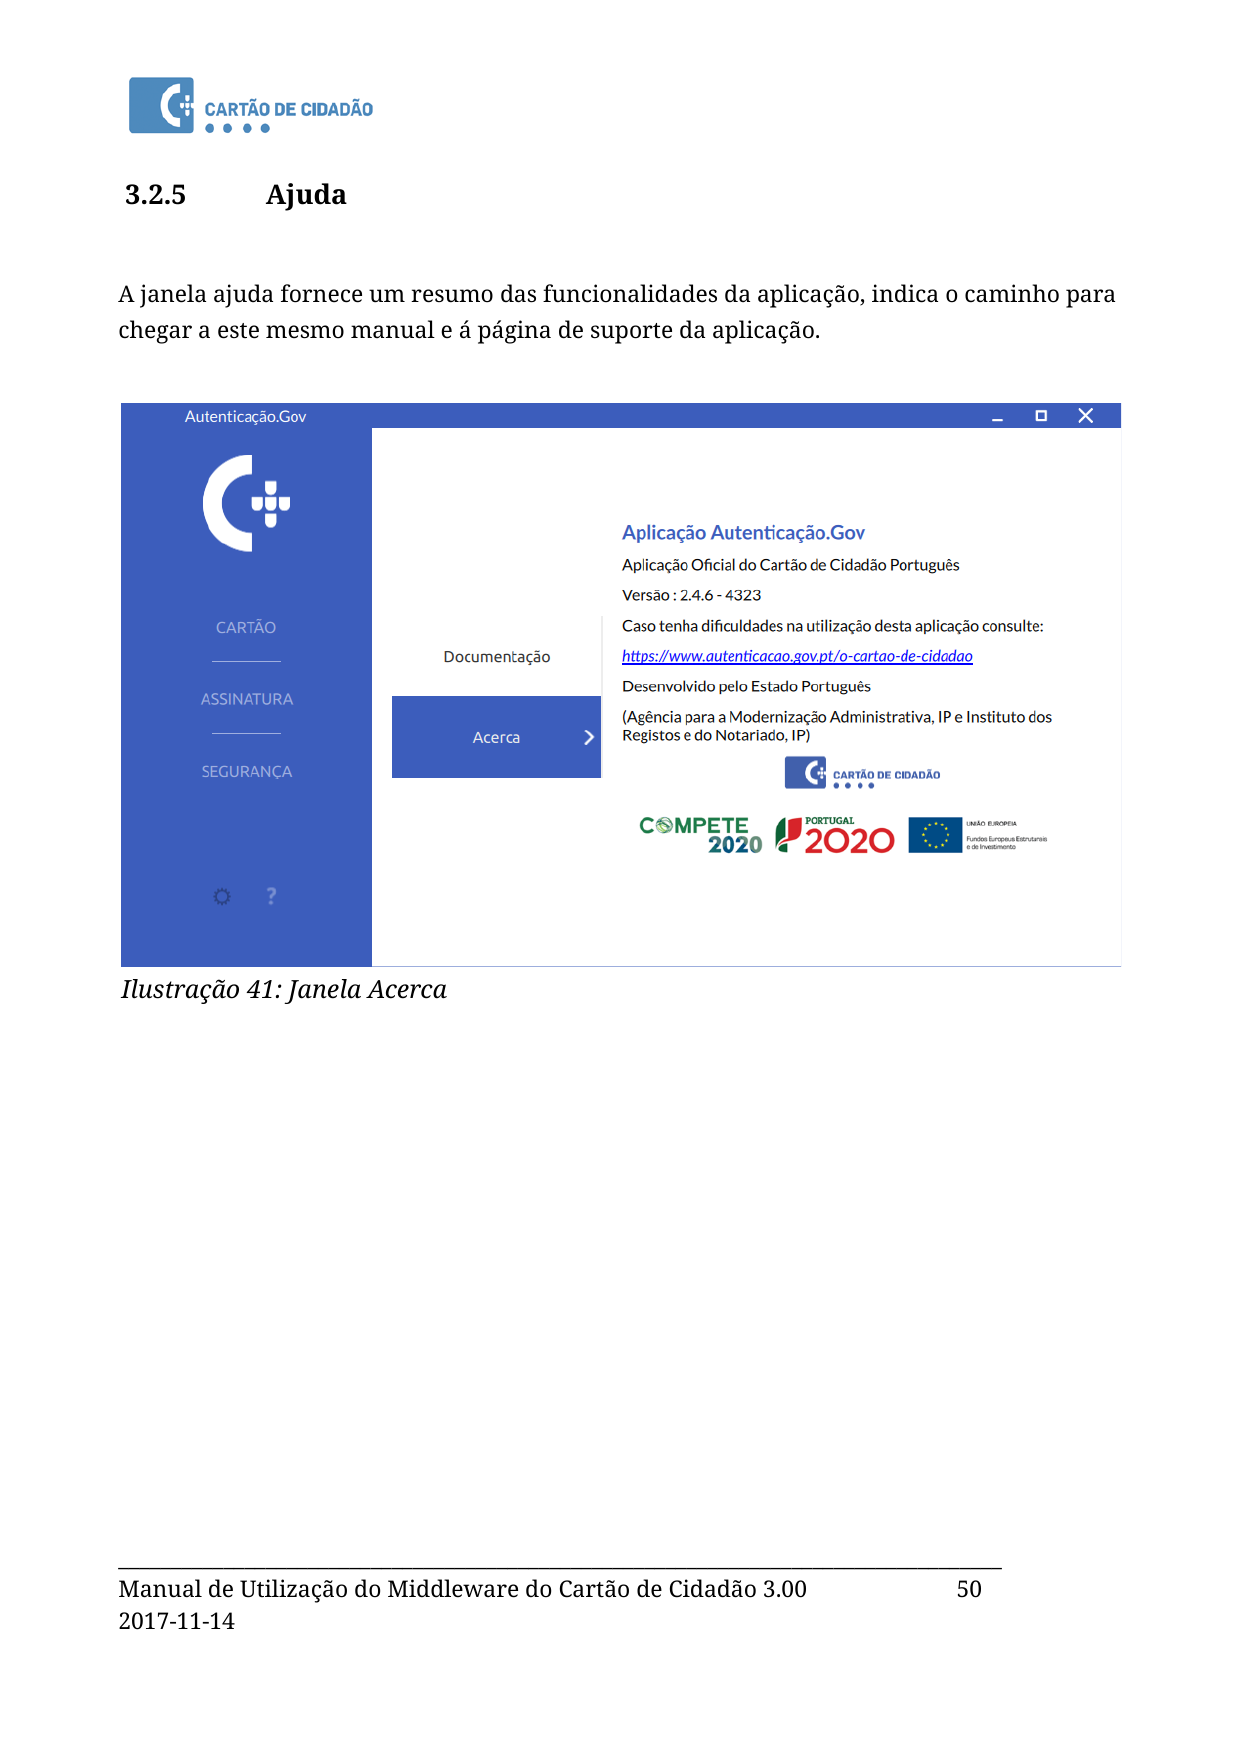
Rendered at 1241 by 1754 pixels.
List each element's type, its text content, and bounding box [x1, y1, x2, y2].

text Ilustração 41: Janela Acerca [121, 967, 1121, 1006]
picture [126, 71, 419, 141]
text A janela ajuda fornece um resumo das funcionalidades da aplicação, indica o caminho para chegar a este mesmo manual e á página de suporte da aplicação. [118, 278, 1122, 346]
subtitle Ajuda [118, 175, 1122, 212]
picture [121, 403, 1122, 967]
text [121, 1006, 1121, 1064]
